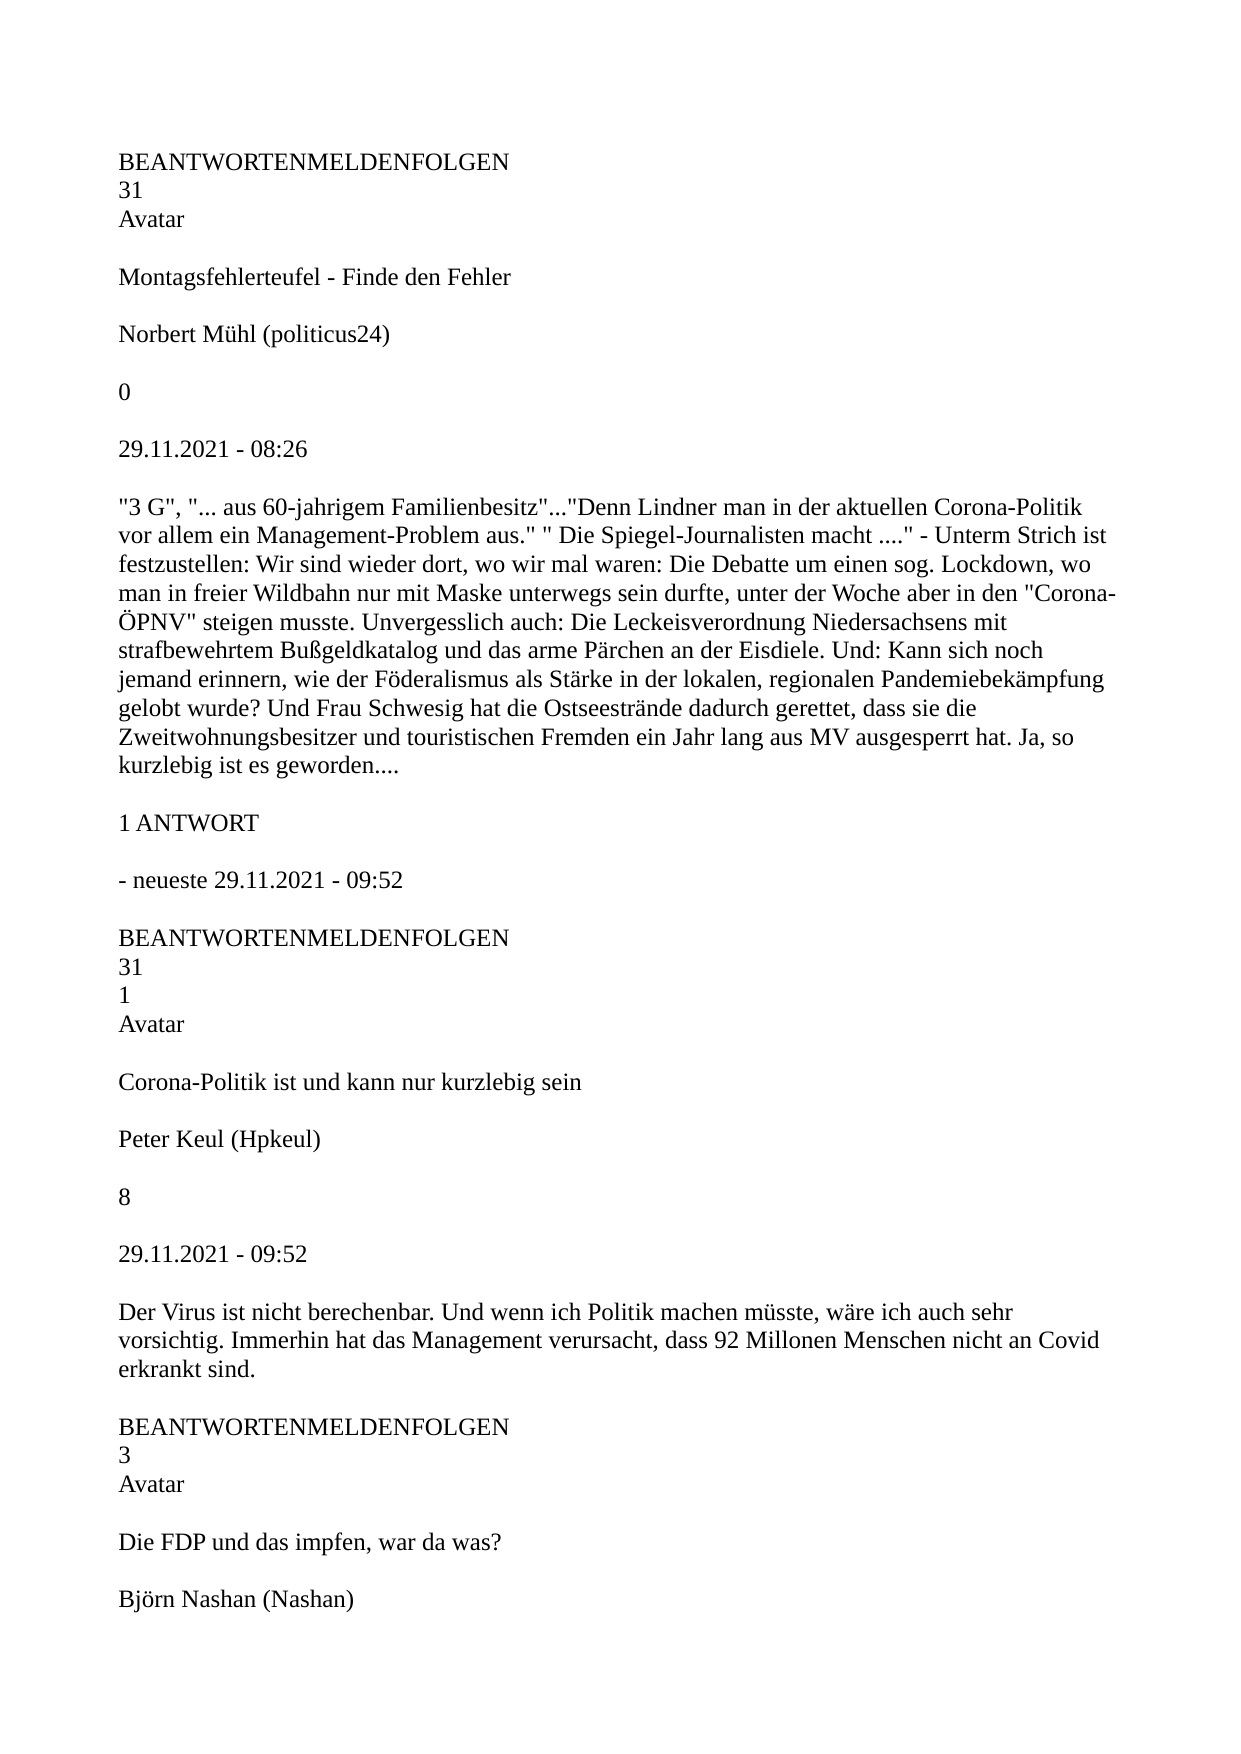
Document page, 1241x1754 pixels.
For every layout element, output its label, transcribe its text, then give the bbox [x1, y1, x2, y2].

text 29.11.2021 - 09:52 [118, 1239, 1122, 1268]
text Avatar [118, 1469, 1122, 1498]
text 1 ANTWORT [118, 808, 1122, 837]
text Die FDP und das impfen, war da was? [118, 1527, 1122, 1556]
text 1 [118, 981, 1122, 1009]
text 31 [118, 176, 1122, 204]
text - neueste 29.11.2021 - 09:52 [118, 866, 1122, 894]
text BEANTWORTENMELDENFOLGEN [118, 1412, 1122, 1441]
text 8 [118, 1182, 1122, 1211]
text Peter Keul (Hpkeul) [118, 1124, 1122, 1153]
text "3 G", "... aus 60-jahrigem Familienbesitz"..."Denn Lindner man in der aktuellen Corona-Politik vor allem ein Management-Problem aus." " Die Spiegel-Journalisten macht ...." - Unterm Strich ist festzustellen: Wir sind wieder dort, wo wir mal waren: Die Debatte um einen sog. Lockdown, wo man in freier Wildbahn nur mit Maske unterwegs sein durfte, unter der Woche aber in den "Corona-ÖPNV" steigen musste. Unvergesslich auch: Die Leckeisverordnung Niedersachsens mit strafbewehrtem Bußgeldkatalog und das arme Pärchen an der Eisdiele. Und: Kann sich noch jemand erinnern, wie der Föderalismus als Stärke in der lokalen, regionalen Pandemiebekämpfung gelobt wurde? Und Frau Schwesig hat die Ostseestrände dadurch gerettet, dass sie die Zweitwohnungsbesitzer und touristischen Fremden ein Jahr lang aus MV ausgesperrt hat. Ja, so kurzlebig ist es geworden.... [118, 492, 1122, 779]
text 3 [118, 1441, 1122, 1469]
text 31 [118, 952, 1122, 981]
text Avatar [118, 204, 1122, 233]
text Björn Nashan (Nashan) [118, 1584, 1122, 1613]
text Montagsfehlerteufel - Finde den Fehler [118, 262, 1122, 291]
text BEANTWORTENMELDENFOLGEN [118, 147, 1122, 176]
text Avatar [118, 1009, 1122, 1038]
text 0 [118, 377, 1122, 406]
text BEANTWORTENMELDENFOLGEN [118, 923, 1122, 952]
text Der Virus ist nicht berechenbar. Und wenn ich Politik machen müsste, wäre ich auch sehr vorsichtig. Immerhin hat das Management verursacht, dass 92 Millonen Menschen nicht an Covid erkrankt sind. [118, 1297, 1122, 1383]
text Norbert Mühl (politicus24) [118, 319, 1122, 348]
text 29.11.2021 - 08:26 [118, 434, 1122, 463]
text Corona-Politik ist und kann nur kurzlebig sein [118, 1067, 1122, 1096]
